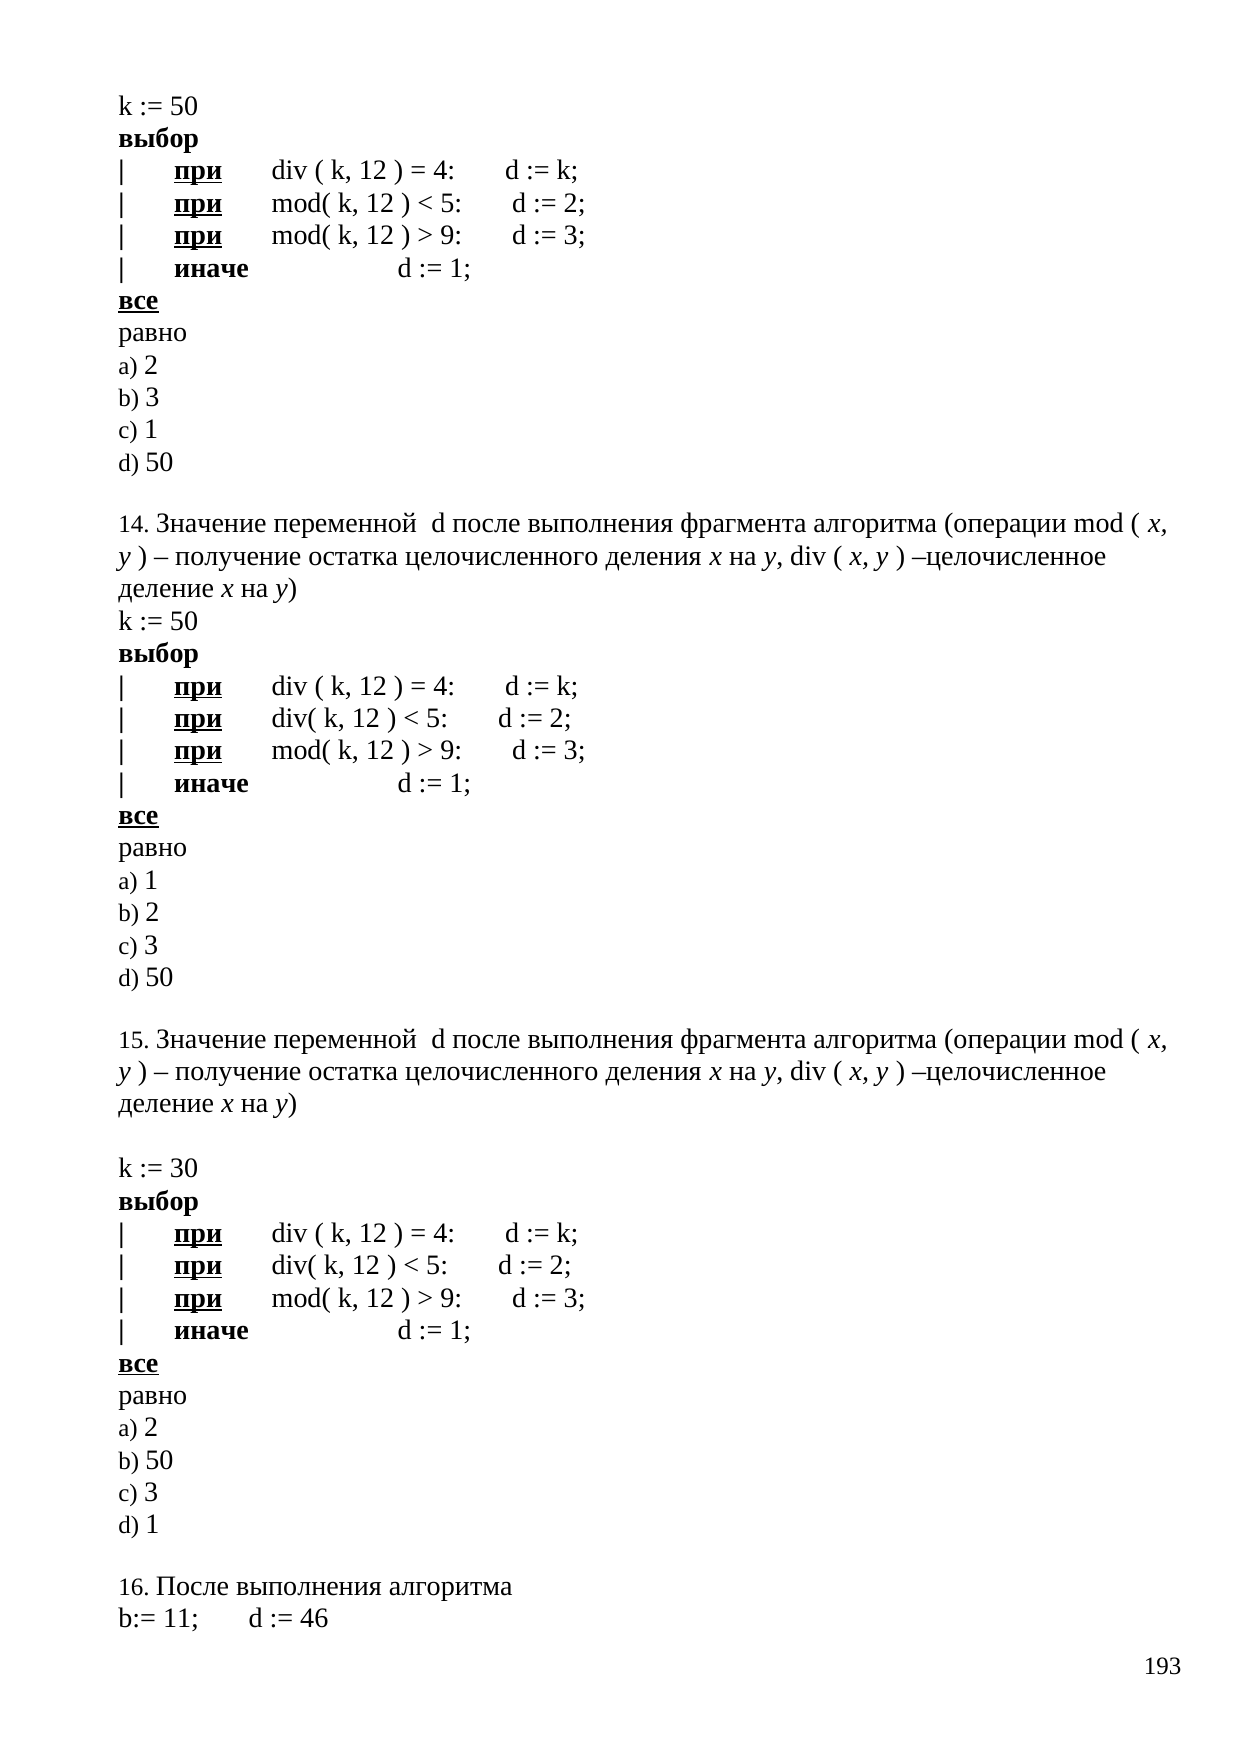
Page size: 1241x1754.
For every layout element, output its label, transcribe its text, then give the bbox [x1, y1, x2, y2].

text k := 50 выбор | при div ( k, 12 ) = 4: d := k; | при mod( k, 12 ) < 5: d := 2; | при mod( k, 12 ) > 9: d := 3; | иначе d := 1; все равно a) 2 b) 3 c) 1 d) 50 [118, 89, 1181, 477]
text 15. Значение переменной d после выполнения фрагмента алгоритма (операции mod ( х, y ) – получение остатка целочисленного деления х на y, div ( х, y ) –целочисленное деление х на y) k := 30 выбор | при div ( k, 12 ) = 4: d := k; | при div( k, 12 ) < 5: d := 2; | при mod( k, 12 ) > 9: d := 3; | иначе d := 1; все равно a) 2 b) 50 c) 3 d) 1 [118, 1022, 1181, 1540]
text 16. После выполнения алгоритма b:= 11; d := 46 [118, 1569, 1181, 1634]
text 14. Значение переменной d после выполнения фрагмента алгоритма (операции mod ( х, y ) – получение остатка целочисленного деления х на y, div ( х, y ) –целочисленное деление х на y) k := 50 выбор | при div ( k, 12 ) = 4: d := k; | при div( k, 12 ) < 5: d := 2; | при mod( k, 12 ) > 9: d := 3; | иначе d := 1; все равно a) 1 b) 2 c) 3 d) 50 [118, 507, 1181, 992]
